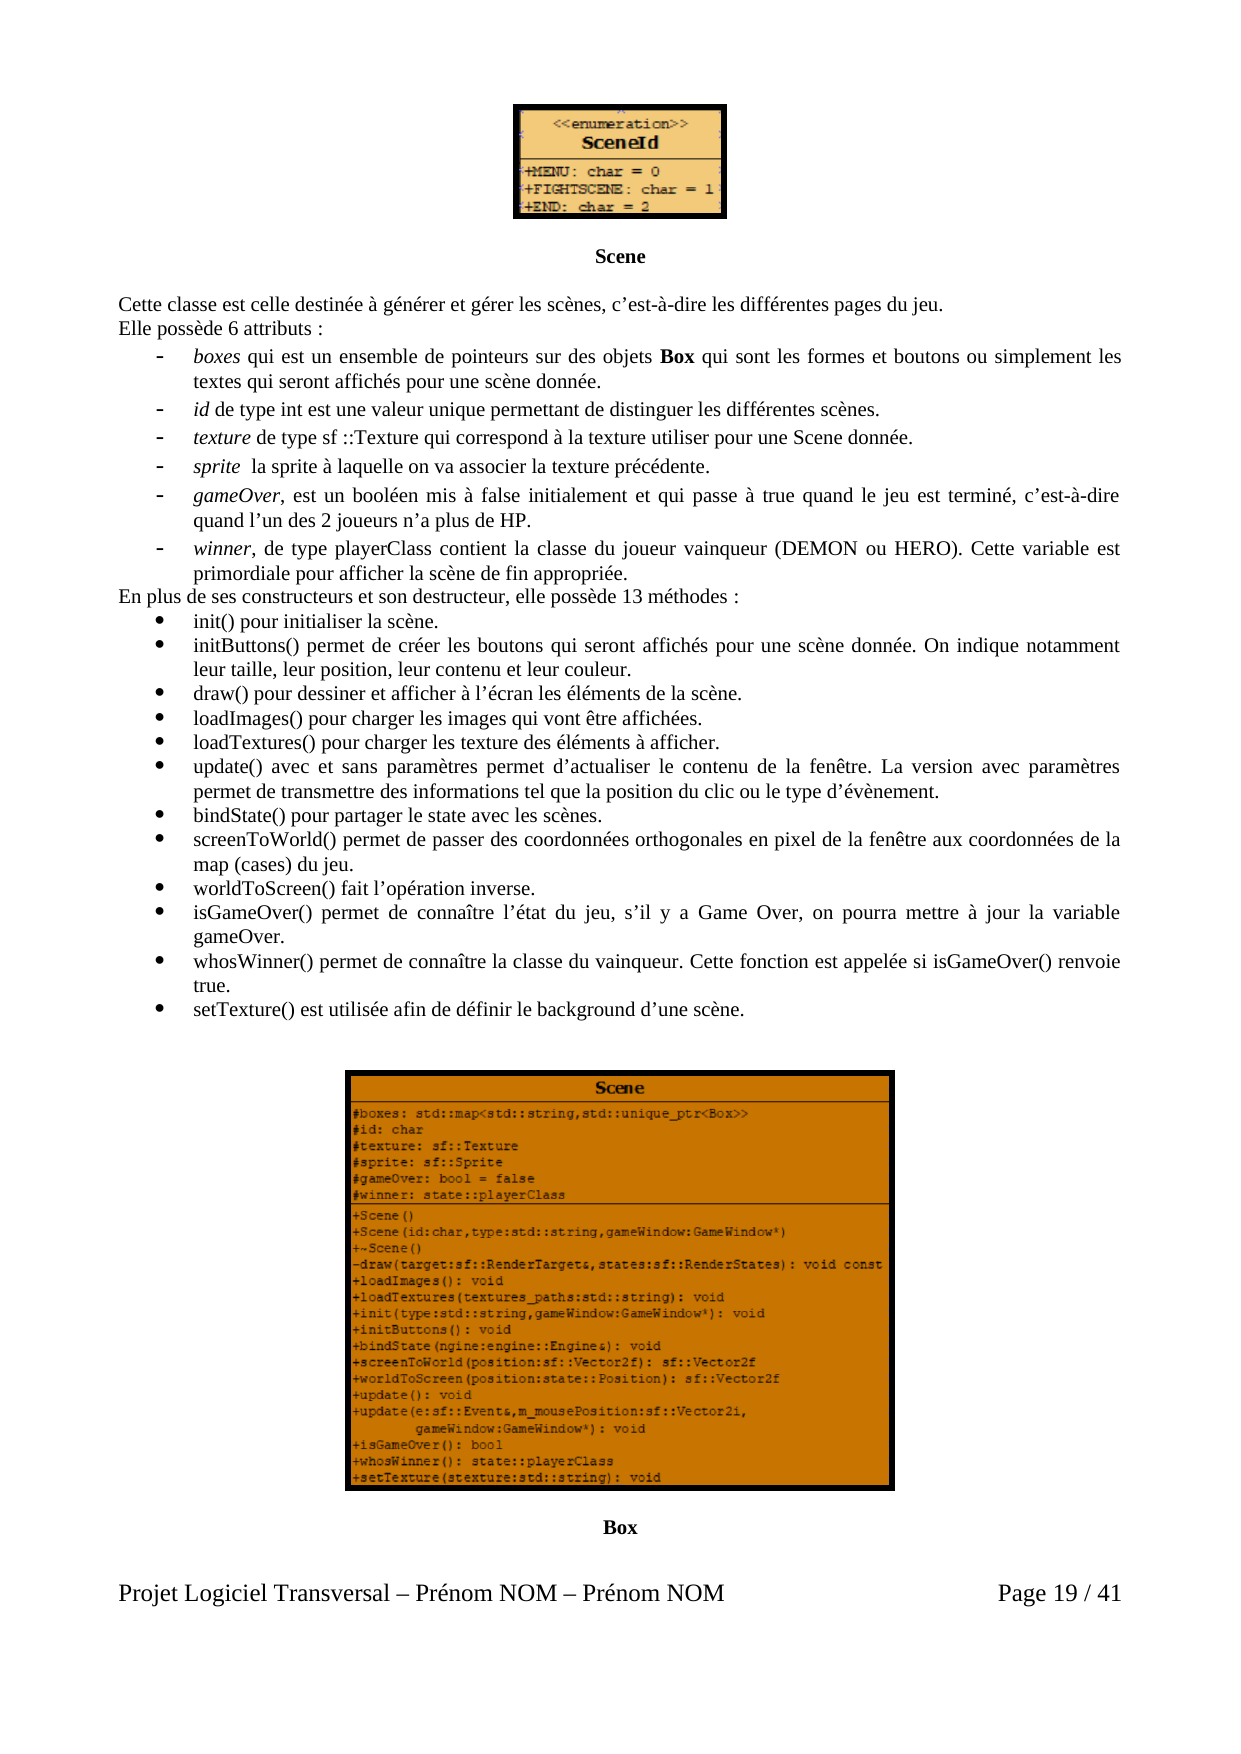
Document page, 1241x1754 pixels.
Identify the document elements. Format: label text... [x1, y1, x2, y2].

list bindState() pour partager le state avec les scènes. [156, 803, 1122, 827]
text Scene [118, 243, 1122, 268]
list setTexture() est utilisée afin de définir le background d’une scène. [156, 997, 1122, 1021]
list init() pour initialiser la scène. [156, 608, 1122, 633]
list isGameOver() permet de connaître l’état du jeu, s’il y a Game Over, on pourra mettre à jour la variable gameOver. [156, 900, 1122, 948]
text Elle possède 6 attributs : [118, 316, 1122, 340]
text Box [118, 1515, 1122, 1539]
list worldToScreen() fait l’opération inverse. [156, 876, 1122, 900]
list draw() pour dessiner et afficher à l’écran les éléments de la scène. [156, 681, 1122, 706]
text En plus de ses constructeurs et son destructeur, elle possède 13 méthodes : [118, 584, 1122, 608]
list sprite la sprite à laquelle on va associer la texture précédente. [156, 450, 1122, 479]
text Cette classe est celle destinée à générer et gérer les scènes, c’est-à-dire les différentes pages du jeu. [118, 292, 1122, 316]
list loadTextures() pour charger les texture des éléments à afficher. [156, 730, 1122, 754]
list winner, de type playerClass contient la classe du joueur vainqueur (DEMON ou HERO). Cette variable est primordiale pour afficher la scène de fin appropriée. [156, 532, 1122, 584]
list initButtons() permet de créer les boutons qui seront affichés pour une scène donnée. On indique notamment leur taille, leur position, leur contenu et leur couleur. [156, 633, 1122, 681]
list whosWinner() permet de connaître la classe du vainqueur. Cette fonction est appelée si isGameOver() renvoie true. [156, 948, 1122, 997]
list screenToWorld() permet de passer des coordonnées orthogonales en pixel de la fenêtre aux coordonnées de la map (cases) du jeu. [156, 827, 1122, 876]
list boxes qui est un ensemble de pointeurs sur des objets Box qui sont les formes et boutons ou simplement les textes qui seront affichés pour une scène donnée. [156, 340, 1122, 393]
list gameOver, est un booléen mis à false initialement et qui passe à true quand le jeu est terminé, c’est-à-dire quand l’un des 2 joueurs n’a plus de HP. [156, 479, 1122, 532]
list loadImages() pour charger les images qui vont être affichées. [156, 706, 1122, 730]
list update() avec et sans paramètres permet d’actualiser le contenu de la fenêtre. La version avec paramètres permet de transmettre des informations tel que la position du clic ou le type d’évènement. [156, 754, 1122, 803]
list texture de type sf ::Texture qui correspond à la texture utiliser pour une Scene donnée. [156, 421, 1122, 450]
list id de type int est une valeur unique permettant de distinguer les différentes scènes. [156, 393, 1122, 421]
